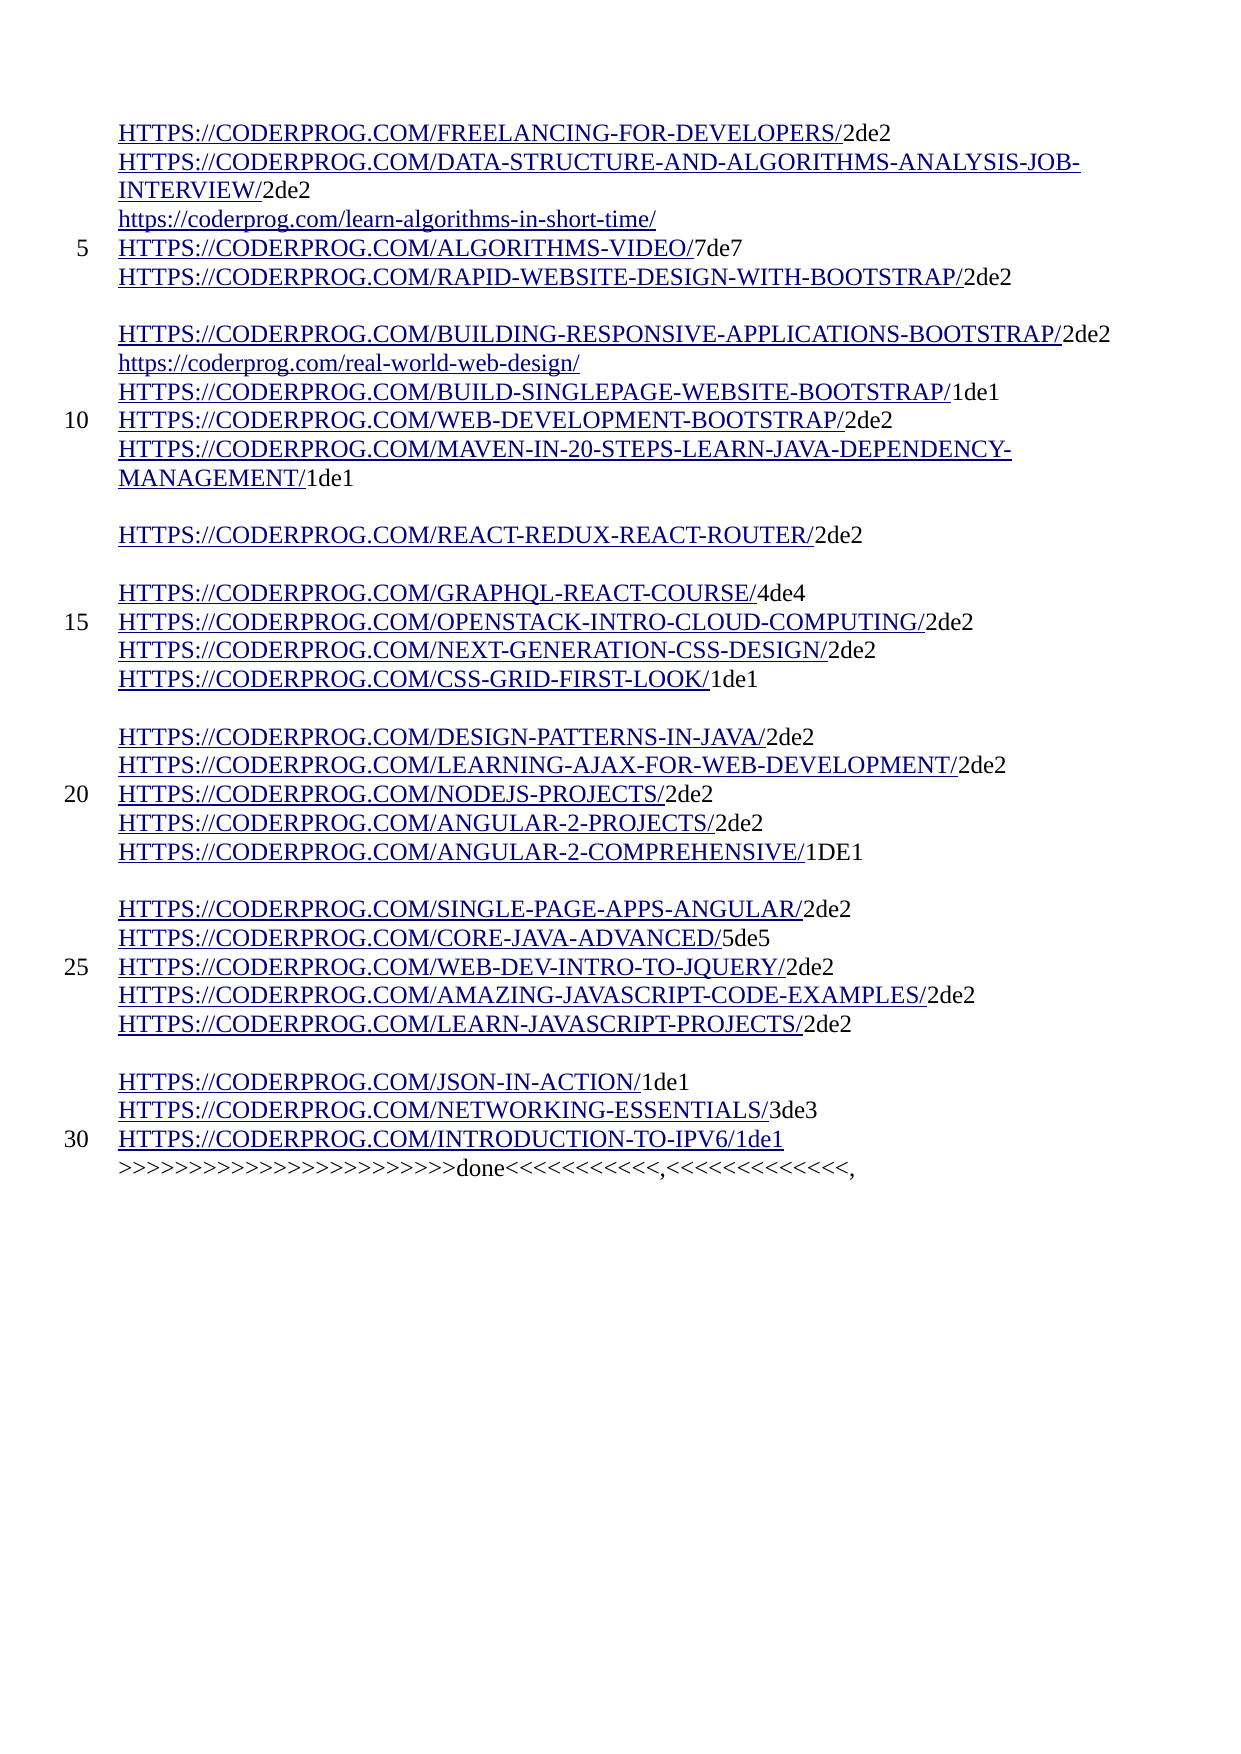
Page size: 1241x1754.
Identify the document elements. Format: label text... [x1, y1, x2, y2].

text HTTPS://CODERPROG.COM/LEARNING-AJAX-FOR-WEB-DEVELOPMENT/2de2 [118, 751, 1122, 779]
text HTTPS://CODERPROG.COM/CSS-GRID-FIRST-LOOK/1de1 [118, 664, 1122, 693]
text HTTPS://CODERPROG.COM/BUILD-SINGLEPAGE-WEBSITE-BOOTSTRAP/1de1 [118, 377, 1122, 406]
text HTTPS://CODERPROG.COM/LEARN-JAVASCRIPT-PROJECTS/2de2 [118, 1009, 1122, 1038]
text HTTPS://CODERPROG.COM/DATA-STRUCTURE-AND-ALGORITHMS-ANALYSIS-JOB-INTERVIEW/2de2 [118, 147, 1122, 204]
text HTTPS://CODERPROG.COM/SINGLE-PAGE-APPS-ANGULAR/2de2 [118, 894, 1122, 923]
text HTTPS://CODERPROG.COM/ANGULAR-2-PROJECTS/2de2 [118, 808, 1122, 837]
text HTTPS://CODERPROG.COM/WEB-DEV-INTRO-TO-JQUERY/2de2 [118, 952, 1122, 981]
text HTTPS://CODERPROG.COM/DESIGN-PATTERNS-IN-JAVA/2de2 [118, 722, 1122, 751]
text HTTPS://CODERPROG.COM/INTRODUCTION-TO-IPV6/1de1 [118, 1124, 1122, 1153]
text HTTPS://CODERPROG.COM/BUILDING-RESPONSIVE-APPLICATIONS-BOOTSTRAP/2de2 [118, 319, 1122, 348]
text HTTPS://CODERPROG.COM/RAPID-WEBSITE-DESIGN-WITH-BOOTSTRAP/2de2 [118, 262, 1122, 291]
text HTTPS://CODERPROG.COM/NODEJS-PROJECTS/2de2 [118, 779, 1122, 808]
text HTTPS://CODERPROG.COM/REACT-REDUX-REACT-ROUTER/2de2 [118, 521, 1122, 549]
text https://coderprog.com/learn-algorithms-in-short-time/ [118, 204, 1122, 233]
text HTTPS://CODERPROG.COM/ALGORITHMS-VIDEO/7de7 [118, 233, 1122, 262]
text HTTPS://CODERPROG.COM/NEXT-GENERATION-CSS-DESIGN/2de2 [118, 636, 1122, 664]
text https://coderprog.com/real-world-web-design/ [118, 348, 1122, 377]
text HTTPS://CODERPROG.COM/ANGULAR-2-COMPREHENSIVE/1DE1 [118, 837, 1122, 866]
text HTTPS://CODERPROG.COM/MAVEN-IN-20-STEPS-LEARN-JAVA-DEPENDENCY-MANAGEMENT/1de1 [118, 434, 1122, 492]
text HTTPS://CODERPROG.COM/OPENSTACK-INTRO-CLOUD-COMPUTING/2de2 [118, 607, 1122, 636]
text HTTPS://CODERPROG.COM/FREELANCING-FOR-DEVELOPERS/2de2 [118, 118, 1122, 147]
text HTTPS://CODERPROG.COM/AMAZING-JAVASCRIPT-CODE-EXAMPLES/2de2 [118, 981, 1122, 1009]
text HTTPS://CODERPROG.COM/WEB-DEVELOPMENT-BOOTSTRAP/2de2 [118, 406, 1122, 434]
text >>>>>>>>>>>>>>>>>>>>>>>>done<<<<<<<<<<<,<<<<<<<<<<<<<, [118, 1153, 1122, 1182]
text HTTPS://CODERPROG.COM/GRAPHQL-REACT-COURSE/4de4 [118, 578, 1122, 607]
text HTTPS://CODERPROG.COM/JSON-IN-ACTION/1de1 [118, 1067, 1122, 1096]
text HTTPS://CODERPROG.COM/NETWORKING-ESSENTIALS/3de3 [118, 1096, 1122, 1124]
text HTTPS://CODERPROG.COM/CORE-JAVA-ADVANCED/5de5 [118, 923, 1122, 952]
